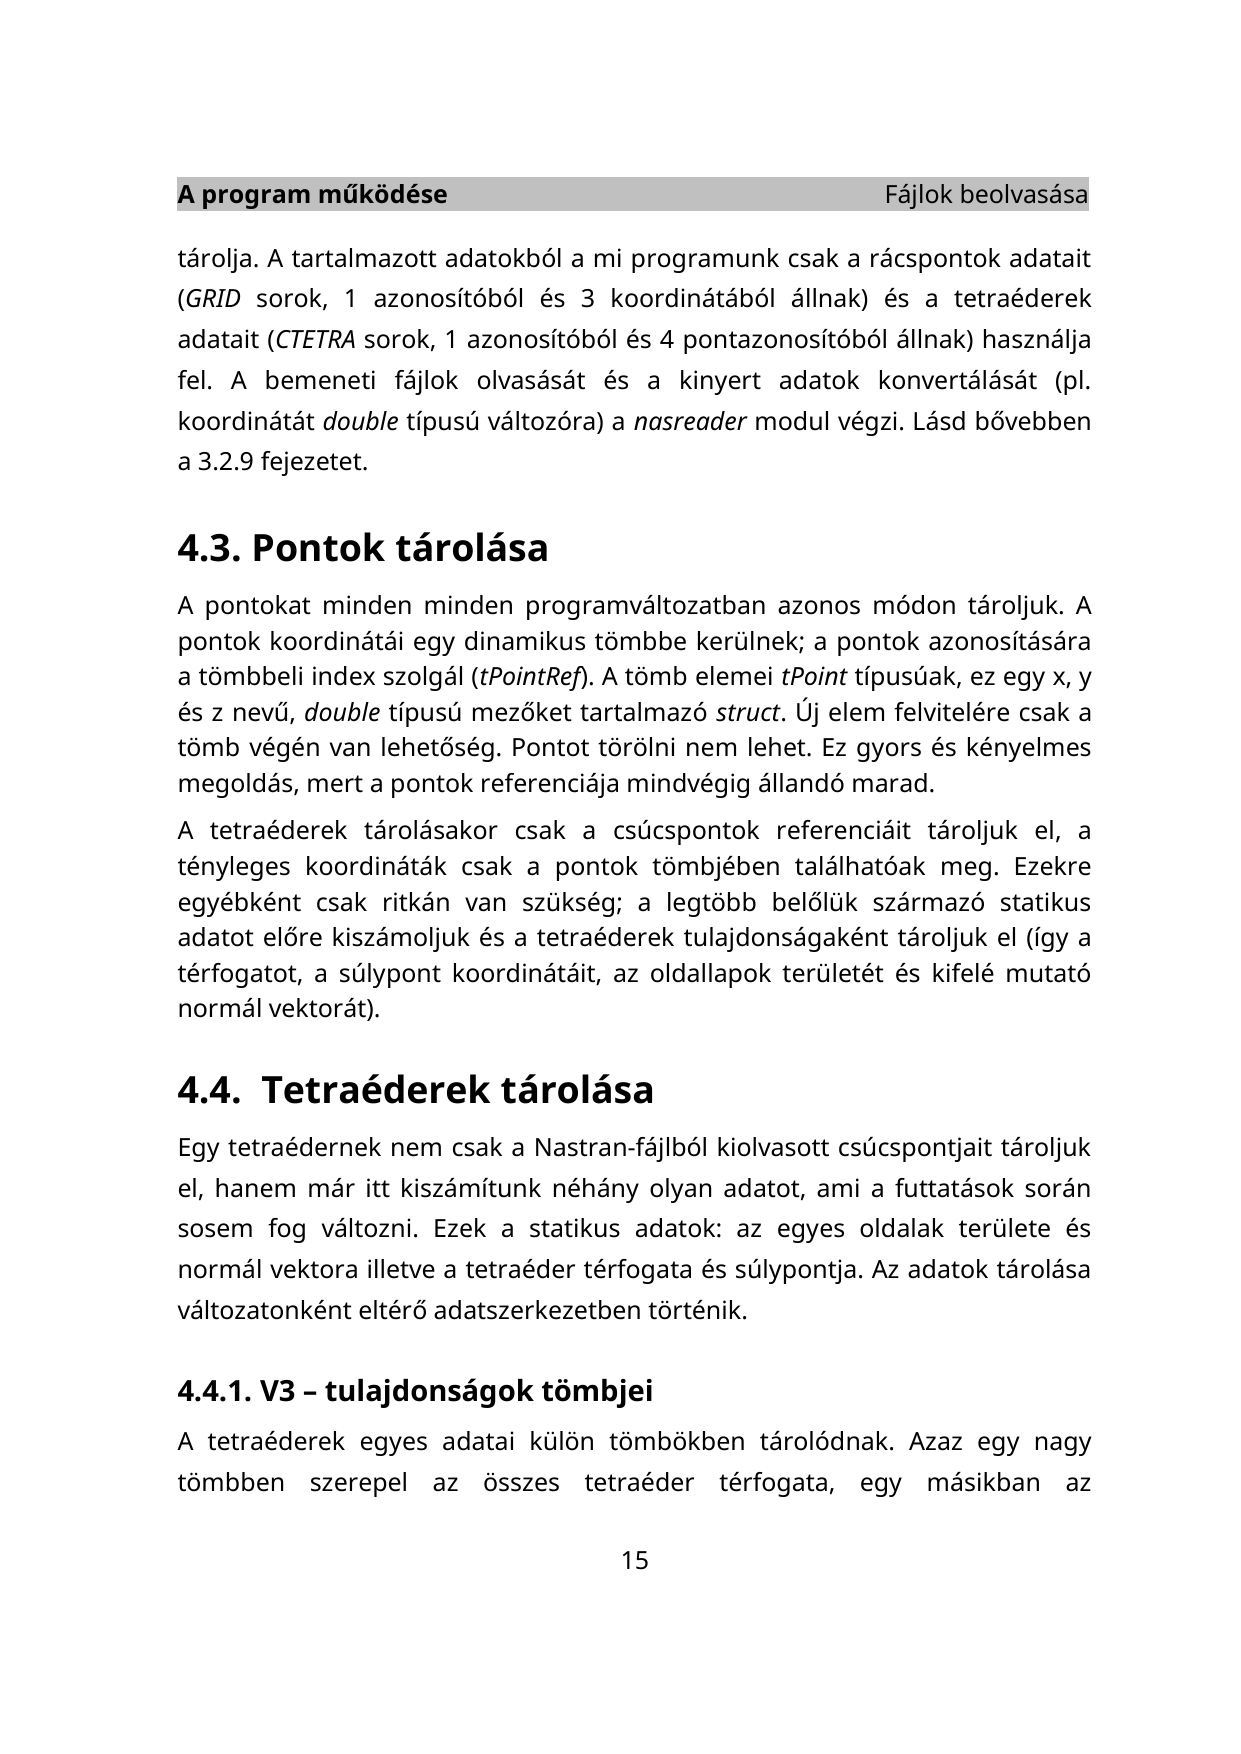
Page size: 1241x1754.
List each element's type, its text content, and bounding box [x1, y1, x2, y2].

text A tetraéderek egyes adatai külön tömbökben tárolódnak. Azaz egy nagy tömbben szerepel az összes tetraéder térfogata, egy másikban az [177, 1424, 1093, 1499]
text A tetraéderek tárolásakor csak a csúcspontok referenciáit tároljuk el, a tényleges koordináták csak a pontok tömbjében találhatóak meg. Ezekre egyébként csak ritkán van szükség; a legtöbb belőlük származó statikus adatot előre kiszámoljuk és a tetraéderek tulajdonságaként tároljuk el (így a térfogatot, a súlypont koordinátáit, az oldallapok területét és kifelé mutató normál vektorát). [177, 813, 1093, 1025]
subtitle V3 – tulajdonságok tömbjei [177, 1370, 1093, 1410]
subtitle Pontok tárolása [177, 522, 1093, 573]
text Egy tetraédernek nem csak a Nastran-fájlból kiolvasott csúcspontjait tároljuk el, hanem már itt kiszámítunk néhány olyan adatot, ami a futtatások során sosem fog változni. Ezek a statikus adatok: az egyes oldalak területe és normál vektora illetve a tetraéder térfogata és súlypontja. Az adatok tárolása változatonként eltérő adatszerkezetben történik. [177, 1130, 1093, 1327]
text A pontokat minden minden programváltozatban azonos módon tároljuk. A pontok koordinátái egy dinamikus tömbbe kerülnek; a pontok azonosítására a tömbbeli index szolgál (tPointRef). A tömb elemei tPoint típusúak, ez egy x, y és z nevű, double típusú mezőket tartalmazó struct. Új elem felvitelére csak a tömb végén van lehetőség. Pontot törölni nem lehet. Ez gyors és kényelmes megoldás, mert a pontok referenciája mindvégig állandó marad. [177, 588, 1093, 800]
text tárolja. A tartalmazott adatokból a mi programunk csak a rácspontok adatait (GRID sorok, 1 azonosítóból és 3 koordinátából állnak) és a tetraéderek adatait (CTETRA sorok, 1 azonosítóból és 4 pontazonosítóból állnak) használja fel. A bemeneti fájlok olvasását és a kinyert adatok konvertálását (pl. koordinátát double típusú változóra) a nasreader modul végzi. Lásd bővebben a 3.2.9 fejezetet. [177, 241, 1093, 478]
subtitle Tetraéderek tárolása [177, 1064, 1093, 1115]
